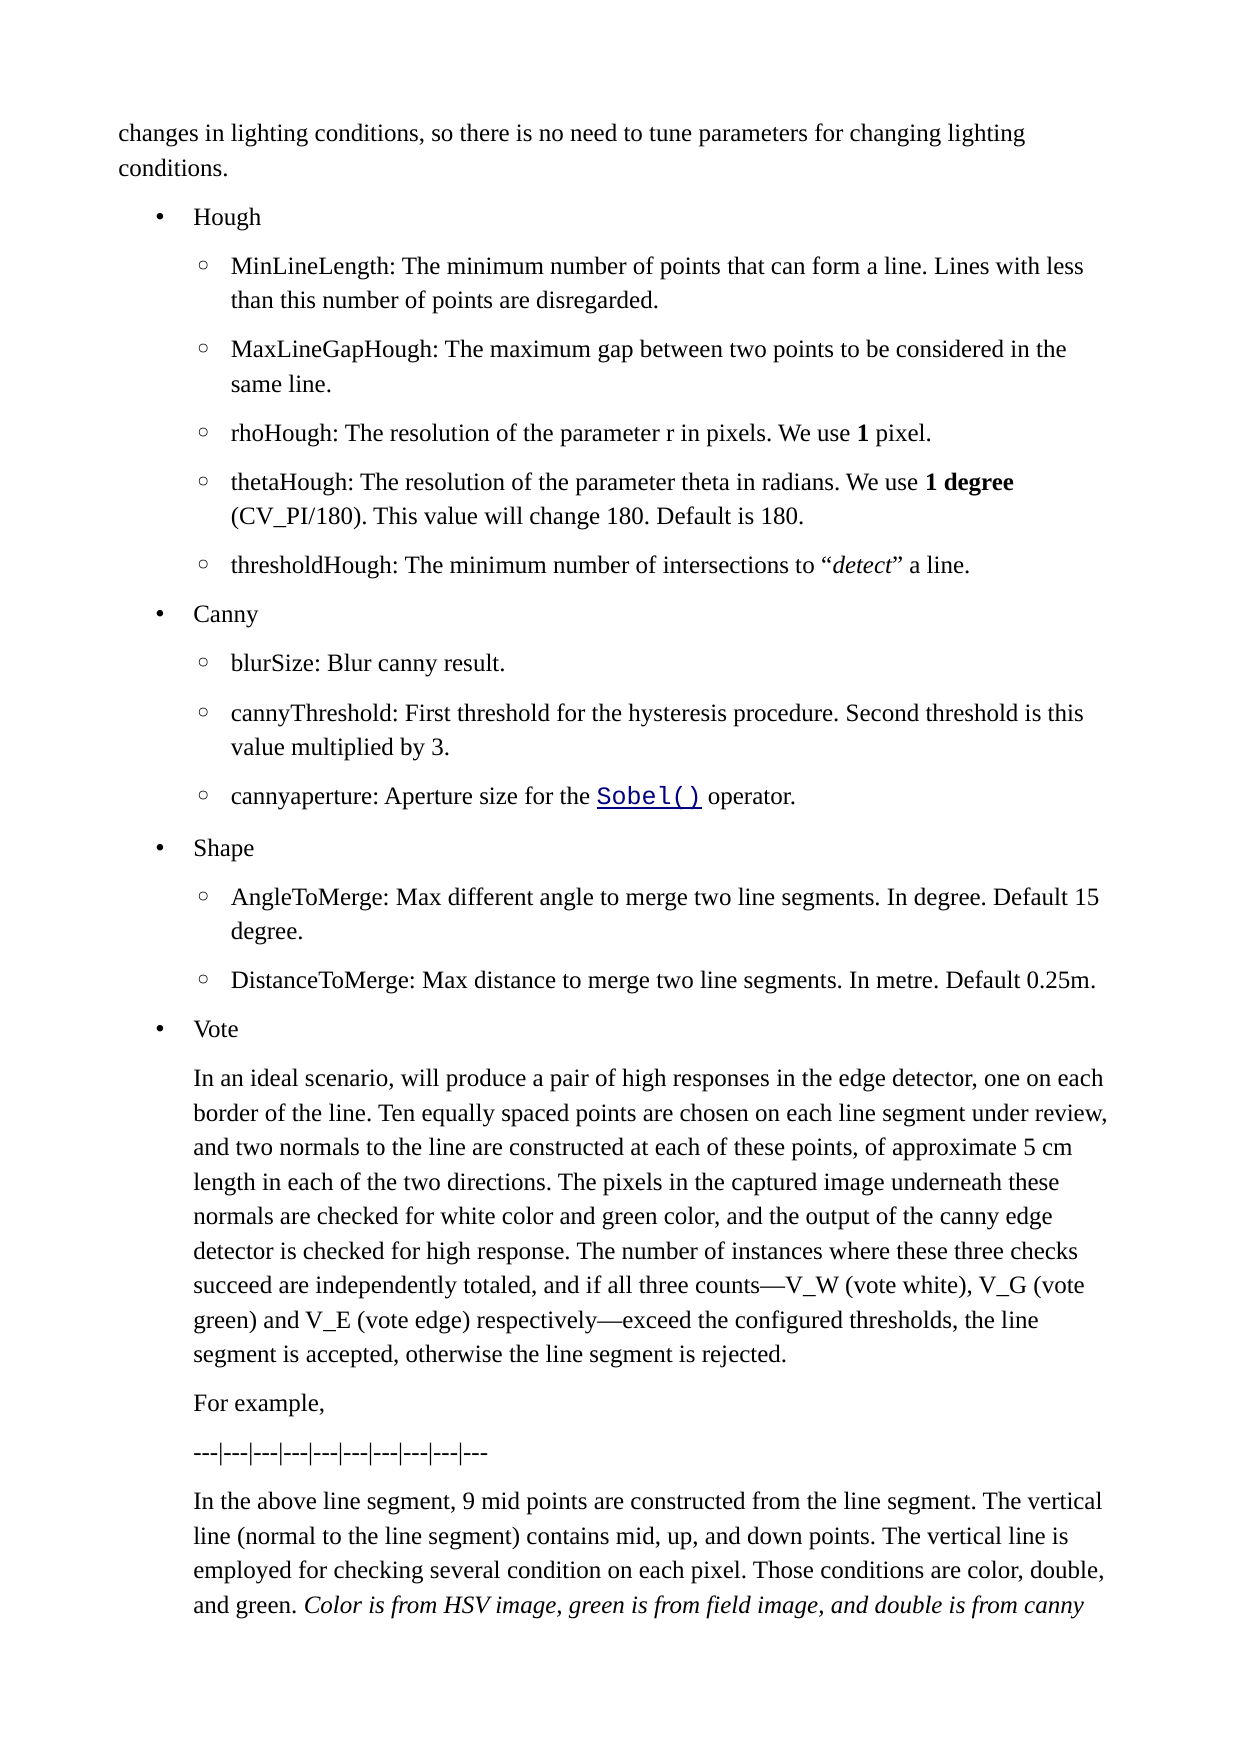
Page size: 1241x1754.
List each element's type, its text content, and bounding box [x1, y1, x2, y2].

list In an ideal scenario, will produce a pair of high responses in the edge detector, one on each border of the line. Ten equally spaced points are chosen on each line segment under review, and two normals to the line are constructed at each of these points, of approximate 5 cm length in each of the two directions. The pixels in the captured image underneath these normals are checked for white color and green color, and the output of the canny edge detector is checked for high response. The number of instances where these three checks succeed are independently totaled, and if all three counts—V_W (vote white), V_G (vote green) and V_E (vote edge) respectively—exceed the configured thresholds, the line segment is accepted, otherwise the line segment is rejected. [156, 1063, 1122, 1368]
list Vote [156, 1014, 1122, 1043]
list thresholdHough: The minimum number of intersections to “detect” a line. [193, 550, 1122, 579]
list blurSize: Blur canny result. [193, 648, 1122, 677]
text changes in lighting conditions, so there is no need to tune parameters for changing lighting conditions. [118, 118, 1122, 181]
list thetaHough: The resolution of the parameter theta in radians. We use 1 degree (CV_PI/180). This value will change 180. Default is 180. [193, 467, 1122, 530]
list rhoHough: The resolution of the parameter r in pixels. We use 1 pixel. [193, 418, 1122, 447]
list Shape [156, 833, 1122, 861]
list ---|---|---|---|---|---|---|---|---|--- [156, 1437, 1122, 1466]
list AngleToMerge: Max different angle to merge two line segments. In degree. Default 15 degree. [193, 882, 1122, 945]
list For example, [156, 1388, 1122, 1417]
list Canny [156, 599, 1122, 628]
list MinLineLength: The minimum number of points that can form a line. Lines with less than this number of points are disregarded. [193, 251, 1122, 314]
list Hough [156, 202, 1122, 230]
list DistanceToMerge: Max distance to merge two line segments. In metre. Default 0.25m. [193, 965, 1122, 994]
list cannyThreshold: First threshold for the hysteresis procedure. Second threshold is this value multiplied by 3. [193, 698, 1122, 761]
list MaxLineGapHough: The maximum gap between two points to be considered in the same line. [193, 334, 1122, 397]
list cannyaperture: Aperture size for the Sobel() operator. [193, 781, 1122, 812]
list In the above line segment, 9 mid points are constructed from the line segment. The vertical line (normal to the line segment) contains mid, up, and down points. The vertical line is employed for checking several condition on each pixel. Those conditions are color, double, and green. Color is from HSV image, green is from field image, and double is from canny [156, 1486, 1122, 1619]
